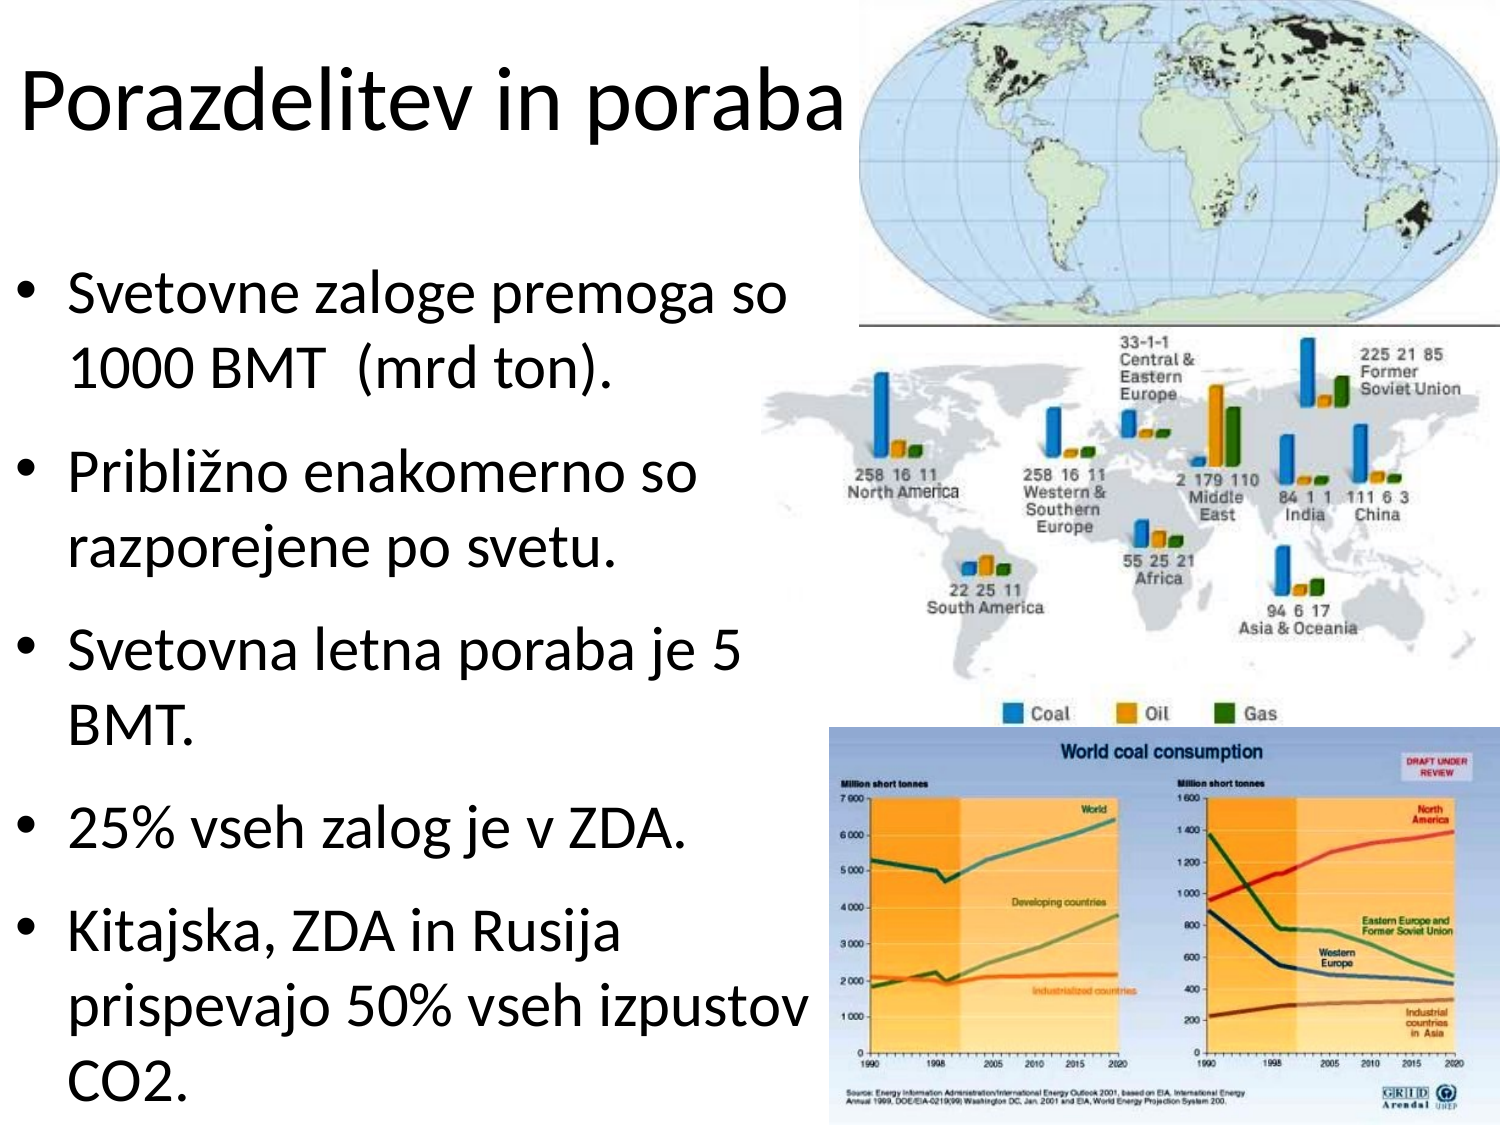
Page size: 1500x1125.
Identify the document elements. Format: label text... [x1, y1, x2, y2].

picture [829, 0, 1500, 1125]
list Svetovne zaloge premoga so 1000 BMT (mrd ton). Približno enakomerno so razporejene po svetu. Svetovna letna poraba je 5 BMT. 25% vseh zalog je v ZDA. Kitajska, ZDA in Rusija prispevajo 50% vseh izpustov CO2. [0, 243, 869, 1125]
title Porazdelitev in poraba [0, 0, 859, 188]
